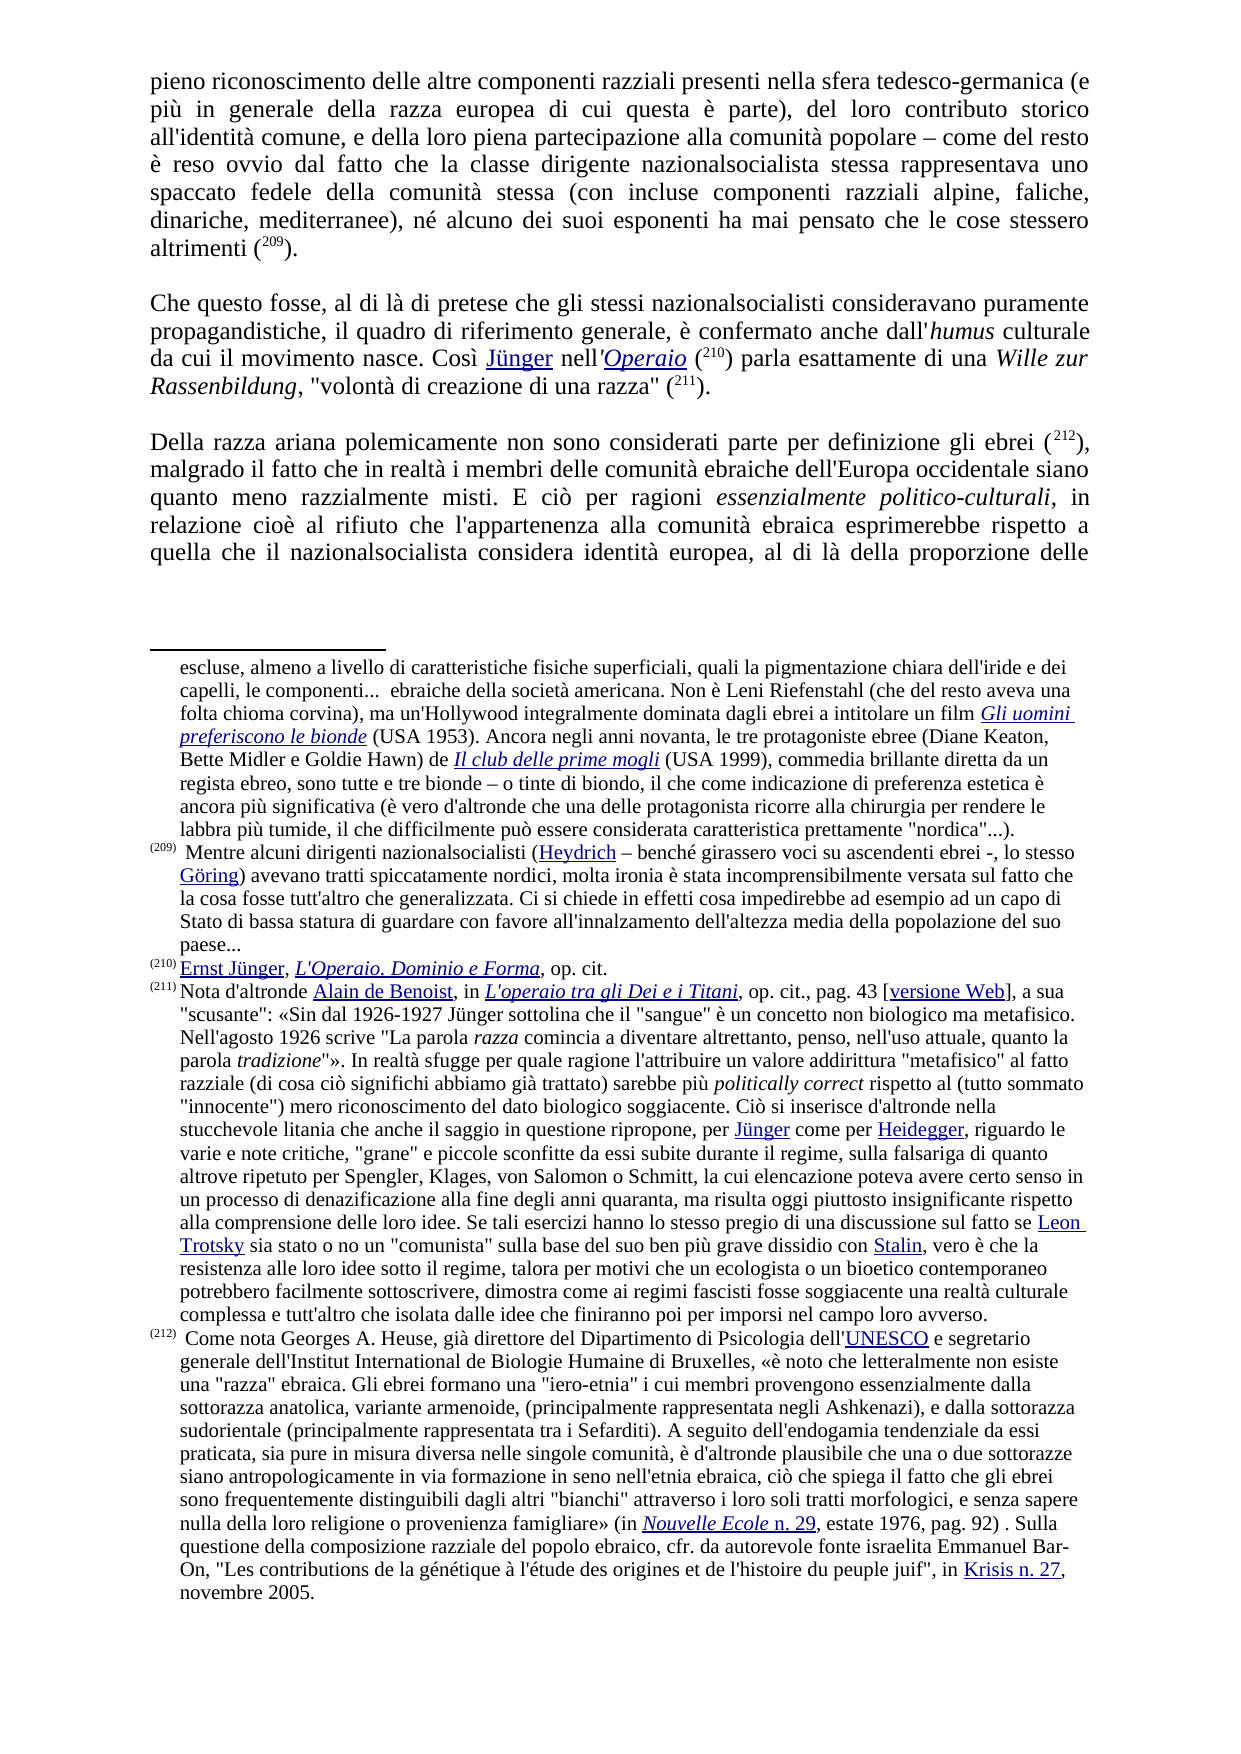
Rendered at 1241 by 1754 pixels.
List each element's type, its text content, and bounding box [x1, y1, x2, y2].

text Che questo fosse, al di là di pretese che gli stessi nazionalsocialisti consideravano puramente propagandistiche, il quadro di riferimento generale, è confermato anche dall'humus culturale da cui il movimento nasce. Così Jünger nell'Operaio () parla esattamente di una Wille zur Rassenbildung, "volontà di creazione di una razza" (). [150, 289, 1090, 400]
list Come nota Georges A. Heuse, già direttore del Dipartimento di Psicologia dell'UNESCO e segretario generale dell'Institut International de Biologie Humaine di Bruxelles, «è noto che letteralmente non esiste una "razza" ebraica. Gli ebrei formano una "iero-etnia" i cui membri provengono essenzialmente dalla sottorazza anatolica, variante armenoide, (principalmente rappresentata negli Ashkenazi), e dalla sottorazza sudorientale (principalmente rappresentata tra i Sefarditi). A seguito dell'endogamia tendenziale da essi praticata, sia pure in misura diversa nelle singole comunità, è d'altronde plausibile che una o due sottorazze siano antropologicamente in via formazione in seno nell'etnia ebraica, ciò che spiega il fatto che gli ebrei sono frequentemente distinguibili dagli altri "bianchi" attraverso i loro soli tratti morfologici, e senza sapere nulla della loro religione o provenienza famigliare» (in Nouvelle Ecole n. 29, estate 1976, pag. 92) . Sulla questione della composizione razziale del popolo ebraico, cfr. da autorevole fonte israelita Emmanuel Bar-On, "Les contributions de la génétique à l'étude des origines et de l'histoire du peuple juif", in Krisis n. 27, novembre 2005. [150, 1326, 1090, 1604]
text Della razza ariana polemicamente non sono considerati parte per definizione gli ebrei (), malgrado il fatto che in realtà i membri delle comunità ebraiche dell'Europa occidentale siano quanto meno razzialmente misti. E ciò per ragioni essenzialmente politico-culturali, in relazione cioè al rifiuto che l'appartenenza alla comunità ebraica esprimerebbe rispetto a quella che il nazionalsocialista considera identità europea, al di là della proporzione delle [150, 428, 1090, 566]
text Ernst Jünger, L'Operaio. Dominio e Forma, op. cit. [150, 956, 1090, 979]
text pieno riconoscimento delle altre componenti razziali presenti nella sfera tedesco-germanica (e più in generale della razza europea di cui questa è parte), del loro contributo storico all'identità comune, e della loro piena partecipazione alla comunità popolare – come del resto è reso ovvio dal fatto che la classe dirigente nazionalsocialista stessa rappresentava uno spaccato fedele della comunità stessa (con incluse componenti razziali alpine, faliche, dinariche, mediterranee), né alcuno dei suoi esponenti ha mai pensato che le cose stessero altrimenti (). [150, 67, 1090, 261]
text Nota d'altronde Alain de Benoist, in L'operaio tra gli Dei e i Titani, op. cit., pag. 43 [versione Web], a sua "scusante": «Sin dal 1926-1927 Jünger sottolina che il "sangue" è un concetto non biologico ma metafisico. Nell'agosto 1926 scrive "La parola razza comincia a diventare altrettanto, penso, nell'uso attuale, quanto la parola tradizione"». In realtà sfugge per quale ragione l'attribuire un valore addirittura "metafisico" al fatto razziale (di cosa ciò significhi abbiamo già trattato) sarebbe più politically correct rispetto al (tutto sommato "innocente") mero riconoscimento del dato biologico soggiacente. Ciò si inserisce d'altronde nella stucchevole litania che anche il saggio in questione ripropone, per Jünger come per Heidegger, riguardo le varie e note critiche, "grane" e piccole sconfitte da essi subite durante il regime, sulla falsariga di quanto altrove ripetuto per Spengler, Klages, von Salomon o Schmitt, la cui elencazione poteva avere certo senso in un processo di denazificazione alla fine degli anni quaranta, ma risulta oggi piuttosto insignificante rispetto alla comprensione delle loro idee. Se tali esercizi hanno lo stesso pregio di una discussione sul fatto se Leon Trotsky sia stato o no un "comunista" sulla base del suo ben più grave dissidio con Stalin, vero è che la resistenza alle loro idee sotto il regime, talora per motivi che un ecologista o un bioetico contemporaneo potrebbero facilmente sottoscrivere, dimostra come ai regimi fascisti fosse soggiacente una realtà culturale complessa e tutt'altro che isolata dalle idee che finiranno poi per imporsi nel campo loro avverso. [150, 979, 1090, 1326]
list escluse, almeno a livello di caratteristiche fisiche superficiali, quali la pigmentazione chiara dell'iride e dei capelli, le componenti... ebraiche della società americana. Non è Leni Riefenstahl (che del resto aveva una folta chioma corvina), ma un'Hollywood integralmente dominata dagli ebrei a intitolare un film Gli uomini preferiscono le bionde (USA 1953). Ancora negli anni novanta, le tre protagoniste ebree (Diane Keaton, Bette Midler e Goldie Hawn) de Il club delle prime mogli (USA 1999), commedia brillante diretta da un regista ebreo, sono tutte e tre bionde – o tinte di biondo, il che come indicazione di preferenza estetica è ancora più significativa (è vero d'altronde che una delle protagonista ricorre alla chirurgia per rendere le labbra più tumide, il che difficilmente può essere considerata caratteristica prettamente "nordica"...). [150, 656, 1090, 841]
list Mentre alcuni dirigenti nazionalsocialisti (Heydrich – benché girassero voci su ascendenti ebrei -, lo stesso Göring) avevano tratti spiccatamente nordici, molta ironia è stata incomprensibilmente versata sul fatto che la cosa fosse tutt'altro che generalizzata. Ci si chiede in effetti cosa impedirebbe ad esempio ad un capo di Stato di bassa statura di guardare con favore all'innalzamento dell'altezza media della popolazione del suo paese... [150, 841, 1090, 956]
